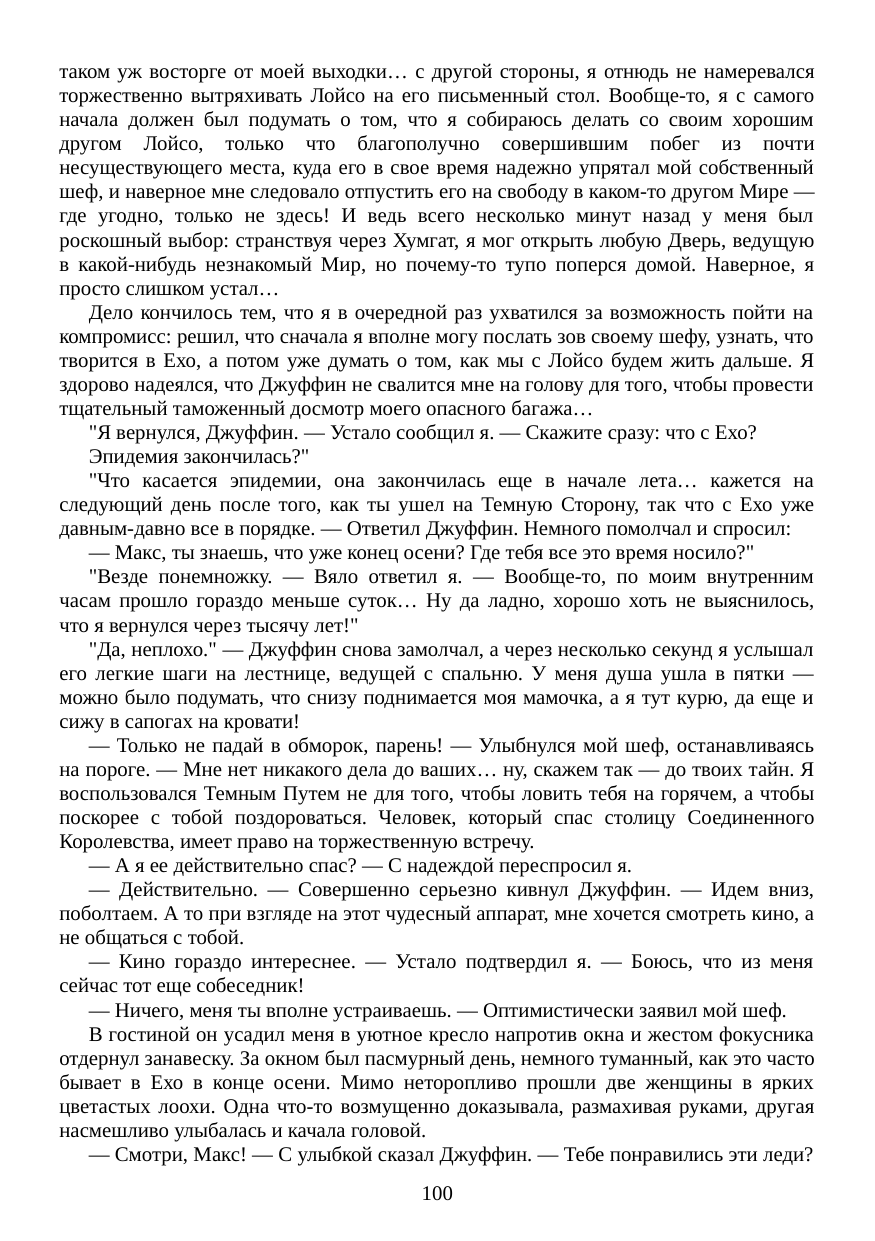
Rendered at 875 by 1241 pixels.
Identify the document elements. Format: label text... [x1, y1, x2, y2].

text — Ничего, меня ты вполне устраиваешь. — Оптимистически заявил мой шеф. [59, 997, 815, 1022]
text Эпидемия закончилась?" [59, 444, 815, 468]
text "Я вернулся, Джуффин. — Устало сообщил я. — Скажите сразу: что с Ехо? [59, 420, 815, 444]
text "Да, неплохо." — Джуффин снова замолчал, а через несколько секунд я услышал его легкие шаги на лестнице, ведущей с спальню. У меня душа ушла в пятки — можно было подумать, что снизу поднимается моя мамочка, а я тут курю, да еще и сижу в сапогах на кровати! [59, 637, 815, 733]
text таком уж восторге от моей выходки… с другой стороны, я отнюдь не намеревался торжественно вытряхивать Лойсо на его письменный стол. Вообще-то, я с самого начала должен был подумать о том, что я собираюсь делать со своим хорошим другом Лойсо, только что благополучно совершившим побег из почти несуществующего места, куда его в свое время надежно упрятал мой собственный шеф, и наверное мне следовало отпустить его на свободу в каком-то другом Мире — где угодно, только не здесь! И ведь всего несколько минут назад у меня был роскошный выбор: странствуя через Хумгат, я мог открыть любую Дверь, ведущую в какой-нибудь незнакомый Мир, но почему-то тупо поперся домой. Наверное, я просто слишком устал… [59, 59, 815, 300]
text — Макс, ты знаешь, что уже конец осени? Где тебя все это время носило?" [59, 540, 815, 564]
text — А я ее действительно спас? — С надеждой переспросил я. [59, 853, 815, 877]
text "Что касается эпидемии, она закончилась еще в начале лета… кажется на следующий день после того, как ты ушел на Темную Сторону, так что с Ехо уже давным-давно все в порядке. — Ответил Джуффин. Немного помолчал и спросил: [59, 468, 815, 540]
text В гостиной он усадил меня в уютное кресло напротив окна и жестом фокусника отдернул занавеску. За окном был пасмурный день, немного туманный, как это часто бывает в Ехо в конце осени. Мимо неторопливо прошли две женщины в ярких цветастых лоохи. Одна что-то возмущенно доказывала, размахивая руками, другая насмешливо улыбалась и качала головой. [59, 1022, 815, 1142]
text "Везде понемножку. — Вяло ответил я. — Вообще-то, по моим внутренним часам прошло гораздо меньше суток… Ну да ладно, хорошо хоть не выяснилось, что я вернулся через тысячу лет!" [59, 564, 815, 637]
text — Кино гораздо интереснее. — Устало подтвердил я. — Боюсь, что из меня сейчас тот еще собеседник! [59, 949, 815, 997]
text — Только не падай в обморок, парень! — Улыбнулся мой шеф, останавливаясь на пороге. — Мне нет никакого дела до ваших… ну, скажем так — до твоих тайн. Я воспользовался Темным Путем не для того, чтобы ловить тебя на горячем, а чтобы поскорее с тобой поздороваться. Человек, который спас столицу Соединенного Королевства, имеет право на торжественную встречу. [59, 733, 815, 853]
text — Смотри, Макс! — С улыбкой сказал Джуффин. — Тебе понравились эти леди? [59, 1142, 815, 1166]
text Дело кончилось тем, что я в очередной раз ухватился за возможность пойти на компромисс: решил, что сначала я вполне могу послать зов своему шефу, узнать, что творится в Ехо, а потом уже думать о том, как мы с Лойсо будем жить дальше. Я здорово надеялся, что Джуффин не свалится мне на голову для того, чтобы провести тщательный таможенный досмотр моего опасного багажа… [59, 300, 815, 420]
text — Действительно. — Совершенно серьезно кивнул Джуффин. — Идем вниз, поболтаем. А то при взгляде на этот чудесный аппарат, мне хочется смотреть кино, а не общаться с тобой. [59, 877, 815, 949]
